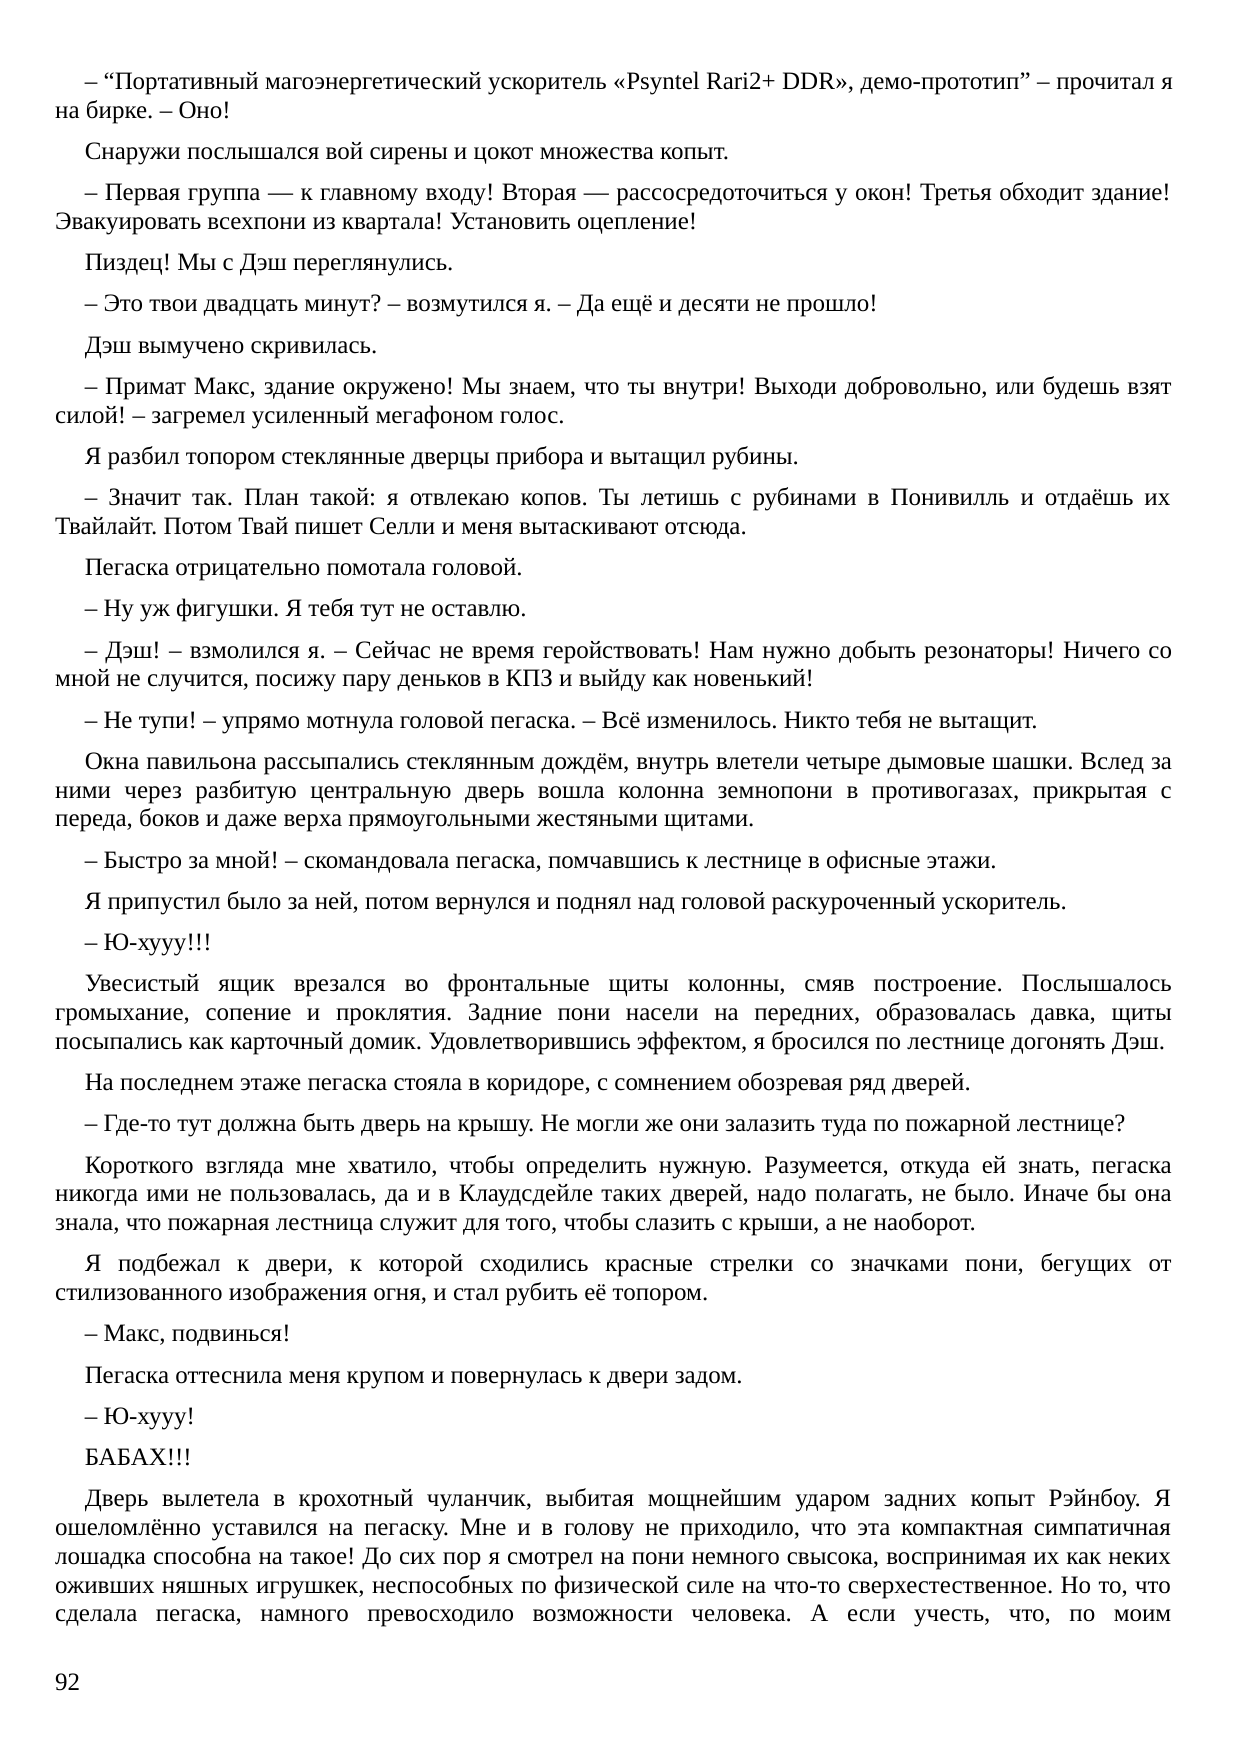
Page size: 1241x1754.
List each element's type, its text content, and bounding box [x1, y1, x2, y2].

text – Это твои двадцать минут? – возмутился я. – Да ещё и десяти не прошло! [55, 288, 1173, 317]
text Окна павильона рассыпались стеклянным дождём, внутрь влетели четыре дымовые шашки. Вслед за ними через разбитую центральную дверь вошла колонна земнопони в противогазах, прикрытая с переда, боков и даже верха прямоугольными жестяными щитами. [55, 746, 1173, 832]
text – Значит так. План такой: я отвлекаю копов. Ты летишь с рубинами в Понивилль и отдаёшь их Твайлайт. Потом Твай пишет Селли и меня вытаскивают отсюда. [55, 482, 1173, 540]
text Дверь вылетела в крохотный чуланчик, выбитая мощнейшим ударом задних копыт Рэйнбоу. Я ошеломлённо уставился на пегаску. Мне и в голову не приходило, что эта компактная симпатичная лошадка способна на такое! До сих пор я смотрел на пони немного свысока, воспринимая их как неких оживших няшных игрушкек, неспособных по физической силе на что-то сверхестественное. Но то, что сделала пегаска, намного превосходило возможности человека. А если учесть, что, по моим [55, 1483, 1173, 1627]
text – “Портативный магоэнергетический ускоритель «Psyntel Rari2+ DDR», демо-прототип” – прочитал я на бирке. – Оно! [55, 66, 1173, 123]
text – Ю-хууу! [55, 1401, 1173, 1430]
text – Не тупи! – упрямо мотнула головой пегаска. – Всё изменилось. Никто тебя не вытащит. [55, 705, 1173, 733]
text – Примат Макс, здание окружено! Мы знаем, что ты внутри! Выходи добровольно, или будешь взят силой! – загремел усиленный мегафоном голос. [55, 371, 1173, 428]
text Пегаска отрицательно помотала головой. [55, 552, 1173, 581]
text Дэш вымучено скривилась. [55, 330, 1173, 358]
text Пегаска оттеснила меня крупом и повернулась к двери задом. [55, 1360, 1173, 1388]
text На последнем этаже пегаска стояла в коридоре, с сомнением обозревая ряд дверей. [55, 1067, 1173, 1096]
text – Ну уж фигушки. Я тебя тут не оставлю. [55, 593, 1173, 622]
text Я припустил было за ней, потом вернулся и поднял над головой раскуроченный ускоритель. [55, 886, 1173, 915]
text Я подбежал к двери, к которой сходились красные стрелки со значками пони, бегущих от стилизованного изображения огня, и стал рубить её топором. [55, 1248, 1173, 1306]
text – Быстро за мной! – скомандовала пегаска, помчавшись к лестнице в офисные этажи. [55, 845, 1173, 873]
text – Ю-хууу!!! [55, 927, 1173, 956]
text Увесистый ящик врезался во фронтальные щиты колонны, смяв построение. Послышалось громыхание, сопение и проклятия. Задние пони насели на передних, образовалась давка, щиты посыпались как карточный домик. Удовлетворившись эффектом, я бросился по лестнице догонять Дэш. [55, 968, 1173, 1055]
text – Макс, подвинься! [55, 1318, 1173, 1347]
text Я разбил топором стеклянные дверцы прибора и вытащил рубины. [55, 441, 1173, 470]
text Пиздец! Мы с Дэш переглянулись. [55, 247, 1173, 276]
text – Дэш! – взмолился я. – Сейчас не время геройствовать! Нам нужно добыть резонаторы! Ничего со мной не случится, посижу пару деньков в КПЗ и выйду как новенький! [55, 635, 1173, 692]
text Короткого взгляда мне хватило, чтобы определить нужную. Разумеется, откуда ей знать, пегаска никогда ими не пользовалась, да и в Клаудсдейле таких дверей, надо полагать, не было. Иначе бы она знала, что пожарная лестница служит для того, чтобы слазить с крыши, а не наоборот. [55, 1150, 1173, 1236]
text – Где-то тут должна быть дверь на крышу. Не могли же они залазить туда по пожарной лестнице? [55, 1108, 1173, 1137]
text Снаружи послышался вой сирены и цокот множества копыт. [55, 136, 1173, 165]
text – Первая группа — к главному входу! Вторая — рассосредоточиться у окон! Третья обходит здание! Эвакуировать всехпони из квартала! Установить оцепление! [55, 177, 1173, 235]
text БАБАХ!!! [55, 1442, 1173, 1471]
